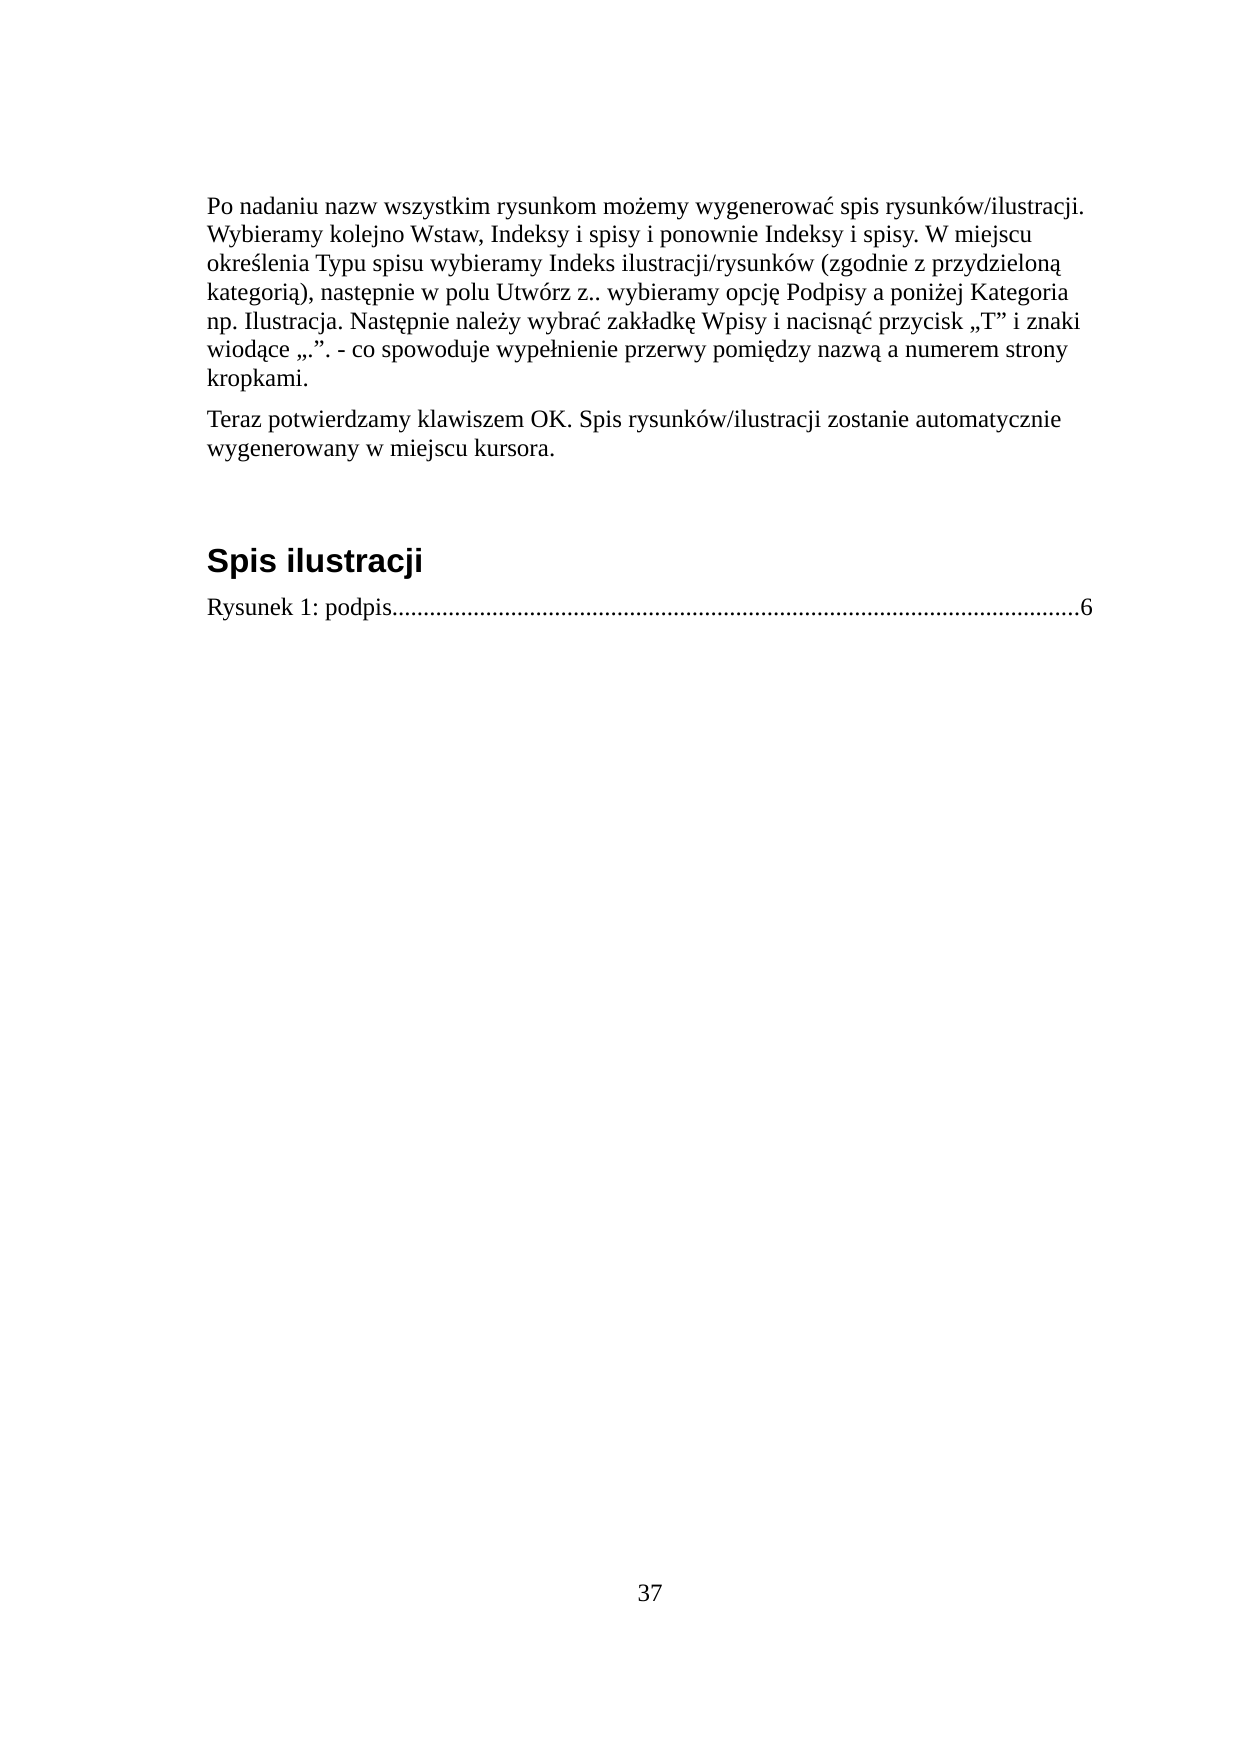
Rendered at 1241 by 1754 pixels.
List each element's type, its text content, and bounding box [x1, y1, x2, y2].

subtitle Spis ilustracji [207, 541, 1093, 579]
text Rysunek 1: podpis 6 [207, 592, 1093, 620]
text Po nadaniu nazw wszystkim rysunkom możemy wygenerować spis rysunków/ilustracji. Wybieramy kolejno Wstaw, Indeksy i spisy i ponownie Indeksy i spisy. W miejscu określenia Typu spisu wybieramy Indeks ilustracji/rysunków (zgodnie z przydzieloną kategorią), następnie w polu Utwórz z.. wybieramy opcję Podpisy a poniżej Kategoria np. Ilustracja. Następnie należy wybrać zakładkę Wpisy i nacisnąć przycisk „T” i znaki wiodące „.”. - co spowoduje wypełnienie przerwy pomiędzy nazwą a numerem strony kropkami. [207, 191, 1093, 392]
text Teraz potwierdzamy klawiszem OK. Spis rysunków/ilustracji zostanie automatycznie wygenerowany w miejscu kursora. [207, 404, 1093, 462]
